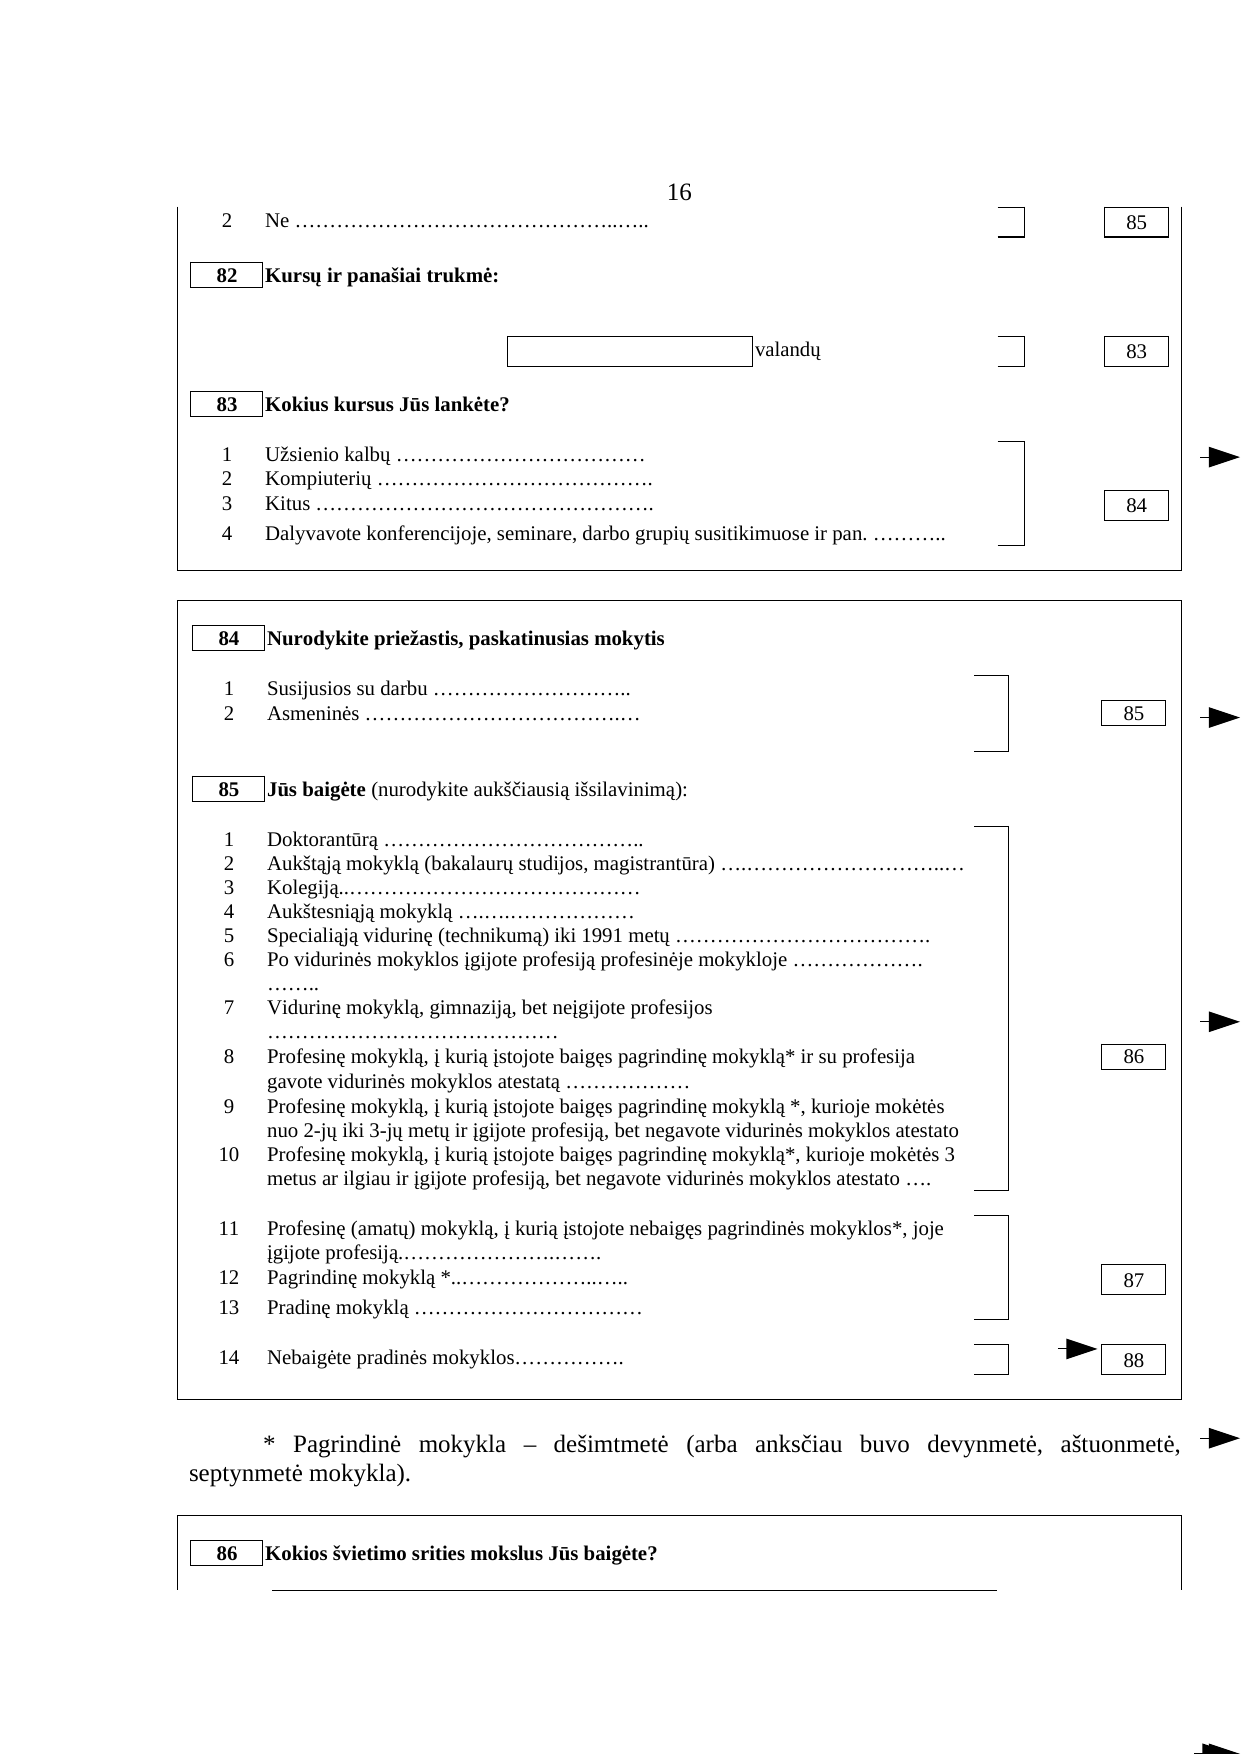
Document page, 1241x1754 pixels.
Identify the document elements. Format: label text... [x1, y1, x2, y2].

table_cell [1105, 441, 1168, 466]
table_cell [974, 899, 1008, 923]
table_cell [1009, 751, 1045, 776]
table_cell [178, 700, 192, 751]
table_cell [1166, 625, 1181, 675]
table_cell [974, 752, 1008, 776]
table_cell [1166, 851, 1181, 875]
table_cell [1166, 700, 1181, 751]
table_cell [1051, 1565, 1085, 1590]
table_cell [1166, 1190, 1181, 1215]
table_cell [1040, 1264, 1101, 1294]
table_cell [1045, 625, 1076, 675]
table_cell Jūs baigėte (nurodykite aukščiausią išsilavinimą): [265, 776, 1166, 826]
table_header [1076, 601, 1166, 625]
table_header [265, 601, 969, 625]
table_cell [974, 1094, 1008, 1142]
table_cell [1168, 545, 1181, 570]
table_cell 5 [193, 923, 265, 947]
table_cell [193, 751, 265, 776]
table_cell [1045, 700, 1102, 751]
table_cell [1166, 875, 1181, 899]
table_cell Asmeninės ……………………………….… [265, 700, 974, 751]
table_cell [1009, 1264, 1040, 1294]
table_cell [1040, 1374, 1076, 1399]
table_cell [998, 238, 1024, 262]
table_cell [1051, 441, 1104, 466]
table_cell [974, 1216, 1008, 1264]
table_header [191, 1516, 263, 1540]
table_cell 13 [193, 1294, 265, 1319]
table_cell [1040, 851, 1102, 875]
table_cell [1168, 262, 1181, 312]
table_cell Aukštesniąją mokyklą ….….……………… [265, 899, 974, 923]
table_cell 85 [193, 777, 264, 801]
table_cell Profesinę (amatų) mokyklą, į kurią įstojote nebaigęs pagrindinės mokyklos*, joje įgijote profesiją.………………….……. [265, 1215, 974, 1264]
table_cell 1 [191, 441, 263, 466]
table_cell 7 [193, 995, 265, 1043]
table_cell [1040, 1190, 1102, 1215]
table_cell [1009, 700, 1045, 751]
table_cell [193, 802, 265, 826]
table_cell [191, 236, 263, 262]
table_cell [178, 1044, 192, 1094]
table_cell Kokios švietimo srities mokslus Jūs baigėte? [263, 1540, 1168, 1565]
table_cell [1025, 466, 1051, 490]
table_cell [1040, 1044, 1102, 1094]
table_cell [178, 262, 191, 312]
table_cell [1102, 675, 1166, 700]
table_cell [1168, 441, 1181, 466]
table_cell [1102, 1142, 1166, 1190]
table_cell 85 [1105, 208, 1168, 236]
table_cell [974, 1044, 1008, 1094]
table_cell [1166, 751, 1181, 776]
table_cell [1009, 1044, 1040, 1094]
table_cell [191, 288, 263, 312]
table_cell [1051, 312, 1080, 336]
table_cell Susijusios su darbu ……………………….. [265, 675, 974, 700]
table_cell [1102, 1118, 1166, 1142]
table_cell [178, 1540, 190, 1565]
table_cell 8 [193, 1044, 265, 1094]
table_cell [1040, 1319, 1102, 1344]
table_cell [1040, 923, 1102, 947]
table_header [997, 1516, 1051, 1540]
table_cell [1105, 521, 1168, 545]
table_cell [998, 312, 1024, 336]
table_cell [974, 676, 1008, 700]
table_cell [1102, 1295, 1166, 1319]
table_cell Kompiuterių …………………………………. [263, 466, 997, 490]
table_cell Aukštąją mokyklą (bakalaurų studijos, magistrantūra) ….………………………..… [265, 851, 974, 875]
table_cell [178, 1565, 191, 1590]
table_cell [1102, 1215, 1166, 1264]
table_cell [1168, 312, 1181, 336]
table_cell [193, 1190, 265, 1215]
table_cell [1166, 1044, 1181, 1094]
table_cell [998, 442, 1024, 466]
table_cell [1085, 1565, 1168, 1590]
table_cell 2 [191, 466, 263, 490]
table_cell [1040, 1215, 1102, 1264]
table_cell [1169, 207, 1181, 236]
table_cell [1024, 1565, 1051, 1590]
table_cell [1166, 995, 1181, 1043]
table_cell [178, 391, 190, 416]
table_cell [178, 545, 191, 570]
table_cell [1080, 416, 1168, 441]
table_cell [1080, 236, 1168, 262]
table_cell [998, 391, 1024, 416]
table_cell [1166, 1344, 1181, 1374]
table_cell [263, 416, 997, 441]
table_cell Kolegiją..…………………………………… [265, 875, 974, 899]
table_cell Pagrindinę mokyklą *..………………..….. [265, 1264, 974, 1294]
table_cell 86 [191, 1541, 262, 1565]
table_cell [1102, 1070, 1166, 1094]
table_cell [178, 1215, 192, 1264]
table_cell [272, 1565, 997, 1590]
table_cell [1051, 416, 1080, 441]
table_cell [974, 995, 1008, 1043]
table_cell [1076, 625, 1166, 675]
table_cell [178, 466, 191, 490]
table_cell [1080, 391, 1168, 416]
table_cell [178, 1319, 192, 1344]
table_cell [1076, 1374, 1166, 1399]
table_header [1051, 1516, 1104, 1540]
table_cell [178, 1094, 192, 1142]
table_cell 1 [193, 675, 265, 700]
table_cell [265, 1374, 984, 1399]
table_cell [178, 851, 192, 875]
table_cell [178, 947, 192, 995]
table_cell Pradinę mokyklą …………………………… [265, 1294, 974, 1319]
table_cell [1102, 1319, 1166, 1344]
table_cell [1024, 391, 1051, 416]
table_cell 2 [193, 851, 265, 875]
table_cell [178, 416, 191, 441]
table_cell [178, 490, 191, 520]
table_cell [1025, 490, 1051, 520]
table_cell [178, 520, 191, 545]
table_cell [1166, 1264, 1181, 1294]
table_header [970, 601, 1045, 625]
table_cell [1040, 899, 1102, 923]
table_cell [974, 700, 1008, 751]
table_cell [998, 337, 1024, 366]
table_cell [998, 208, 1024, 236]
table_cell [191, 336, 263, 366]
table_cell [1102, 947, 1166, 995]
table_cell [1166, 1215, 1181, 1264]
table_cell [1025, 336, 1051, 366]
table_cell [1166, 776, 1181, 826]
table_cell [178, 336, 191, 366]
table_cell [191, 417, 263, 441]
table_cell [178, 923, 192, 947]
table_cell [1169, 490, 1181, 520]
table_cell [1040, 1294, 1102, 1319]
table_cell [1009, 1142, 1040, 1190]
table_cell [1025, 441, 1051, 466]
table_cell Kokius kursus Jūs lankėte? [263, 391, 997, 416]
table_cell [508, 337, 752, 366]
table_header [1166, 601, 1181, 625]
table_cell [1045, 751, 1102, 776]
table_cell [974, 1191, 1008, 1215]
table_cell [1166, 1374, 1181, 1399]
table_cell 2 [191, 207, 263, 236]
table_cell [1166, 826, 1181, 851]
table_cell [1051, 236, 1080, 262]
table_cell 86 [1102, 1045, 1165, 1068]
table_cell [974, 1294, 1008, 1319]
table_cell [998, 367, 1024, 391]
table_cell Specialiąją vidurinę (technikumą) iki 1991 metų ………………………………. [265, 923, 974, 947]
table_cell [263, 312, 997, 336]
table_cell [178, 1190, 192, 1215]
table_cell [1102, 851, 1166, 875]
table_cell [974, 851, 1008, 875]
table_cell [1166, 1142, 1181, 1190]
table_cell [1009, 826, 1040, 851]
table_cell [178, 776, 192, 826]
table_cell [178, 899, 192, 923]
table_header [1105, 1516, 1168, 1540]
table_cell [178, 1294, 192, 1319]
table_cell [1051, 207, 1104, 236]
table_cell [178, 1374, 192, 1399]
table_cell [1009, 1319, 1040, 1344]
table_cell [998, 416, 1024, 441]
table_cell 83 [191, 392, 262, 416]
table_cell 84 [193, 626, 264, 650]
table_cell Vidurinę mokyklą, gimnaziją, bet neįgijote profesijos …………………………………… [265, 995, 974, 1043]
table_cell [1040, 1142, 1102, 1190]
table_cell Ne ………………………………………..….. [263, 207, 997, 236]
table_cell [178, 236, 191, 262]
table_cell [1040, 1094, 1102, 1142]
table_cell Po vidurinės mokyklos įgijote profesiją profesinėje mokykloje ……………….…….. [265, 947, 974, 995]
table_cell [1040, 995, 1102, 1043]
table_cell [1168, 236, 1181, 262]
table_cell [178, 826, 192, 851]
text * Pagrindinė mokykla – dešimtmetė (arba anksčiau buvo devynmetė, aštuonmetė, septynmetė mokykla). [189, 1429, 1181, 1486]
table_cell 87 [1102, 1265, 1165, 1294]
table_cell [974, 1320, 1008, 1344]
table_cell [1009, 1215, 1040, 1264]
table_cell [1080, 312, 1168, 336]
table_cell [263, 366, 997, 391]
table_cell [1025, 520, 1051, 545]
table_cell 4 [191, 520, 263, 545]
table_cell [178, 1142, 192, 1190]
table_cell [178, 1264, 192, 1294]
table_cell [1168, 391, 1181, 416]
table_cell [193, 1319, 265, 1344]
table_cell [974, 1264, 1008, 1294]
table_cell [1051, 391, 1080, 416]
table_cell [263, 545, 997, 570]
table_cell Užsienio kalbų ……………………………… [263, 441, 997, 466]
table_cell [1080, 545, 1168, 570]
table_cell [1024, 236, 1051, 262]
table_header [178, 1516, 191, 1540]
table_cell [178, 675, 192, 700]
table_cell Kitus …………………………………………. [263, 490, 997, 520]
table_cell 85 [1102, 701, 1165, 725]
table_cell Profesinę mokyklą, į kurią įstojote baigęs pagrindinę mokyklą *, kurioje mokėtės nuo 2-jų iki 3-jų metų ir įgijote profesiją, bet negavote vidurinės mokyklos atestato [265, 1094, 974, 1142]
table_cell [1040, 826, 1102, 851]
table_cell 9 [193, 1094, 265, 1142]
table_cell [1009, 675, 1045, 700]
table_cell [974, 1142, 1008, 1190]
table_cell [1009, 1190, 1040, 1215]
table_cell [1009, 1094, 1040, 1142]
table_cell [1102, 1094, 1166, 1118]
table_cell [998, 490, 1024, 520]
table_cell [1102, 899, 1166, 923]
table_cell [1009, 851, 1040, 875]
table_cell 10 [193, 1142, 265, 1190]
table_cell valandų [753, 336, 997, 366]
table_cell [1080, 366, 1168, 391]
table_header [1168, 1516, 1181, 1540]
table_cell [265, 1190, 974, 1215]
table_cell 84 [1105, 491, 1168, 520]
table_cell Nurodykite priežastis, paskatinusias mokytis [265, 625, 969, 675]
table_cell [1009, 1294, 1040, 1319]
table_cell Profesinę mokyklą, į kurią įstojote baigęs pagrindinę mokyklą* ir su profesija gavote vidurinės mokyklos atestatą ……………… [265, 1044, 974, 1094]
table_cell [1102, 923, 1166, 947]
table_cell [998, 520, 1024, 545]
table_cell [1166, 923, 1181, 947]
table_cell [998, 466, 1024, 490]
table_cell [1102, 875, 1166, 899]
table_cell 2 [193, 700, 265, 751]
table_header [1045, 601, 1076, 625]
table_cell [984, 1374, 1014, 1399]
table_cell [1166, 899, 1181, 923]
table_cell [1168, 520, 1181, 545]
table_cell [1015, 1374, 1040, 1399]
table_cell Kursų ir panašiai trukmė: [263, 262, 1168, 312]
table_cell [193, 1374, 265, 1399]
table_cell [1024, 312, 1051, 336]
table_cell [1168, 1540, 1181, 1565]
table_cell 83 [1105, 337, 1168, 366]
table_cell [191, 1565, 272, 1590]
table_cell [970, 625, 1045, 675]
table_cell [265, 751, 974, 776]
table_cell 88 [1102, 1345, 1165, 1374]
table_cell [1051, 545, 1080, 570]
table_cell [1051, 366, 1080, 391]
table_cell [1166, 1319, 1181, 1344]
table_cell [1168, 466, 1181, 490]
table_header [263, 1516, 997, 1540]
table_cell [178, 1344, 192, 1374]
table_cell [1051, 490, 1104, 520]
table_cell [974, 923, 1008, 947]
table_cell [1168, 366, 1181, 391]
table_cell [974, 1345, 1008, 1374]
table_cell [998, 545, 1051, 570]
table_cell 1 [193, 826, 265, 851]
table_cell [1166, 947, 1181, 995]
table_cell [1009, 923, 1040, 947]
table_cell [1051, 336, 1104, 366]
table_cell [1051, 466, 1104, 490]
table_cell 3 [193, 875, 265, 899]
table_cell 3 [191, 490, 263, 520]
table_cell [974, 875, 1008, 899]
table_cell [1009, 1344, 1040, 1374]
table_cell [193, 651, 265, 675]
table_cell [1045, 675, 1102, 700]
table_cell [263, 236, 997, 262]
table_cell [1040, 875, 1102, 899]
table_cell [1169, 336, 1181, 366]
table_cell 12 [193, 1264, 265, 1294]
table_cell [997, 1565, 1024, 1590]
table_cell [178, 312, 191, 336]
table_cell [1102, 726, 1166, 751]
table_cell [1168, 1565, 1181, 1590]
table_cell [191, 366, 263, 391]
table_cell [1009, 947, 1040, 995]
table_cell 4 [193, 899, 265, 923]
table_cell [1051, 520, 1104, 545]
table_cell [974, 827, 1008, 851]
table_cell [265, 1319, 974, 1344]
table_cell [1040, 1344, 1101, 1374]
table_cell [1102, 751, 1166, 776]
table_cell [1040, 947, 1102, 995]
table_cell Dalyvavote konferencijoje, seminare, darbo grupių susitikimuose ir pan. ……….. [263, 520, 997, 545]
table_cell 82 [191, 263, 262, 287]
table_cell 14 [193, 1344, 265, 1374]
table_cell Profesinę mokyklą, į kurią įstojote baigęs pagrindinę mokyklą*, kurioje mokėtės 3 metus ar ilgiau ir įgijote profesiją, bet negavote vidurinės mokyklos atestato …. [265, 1142, 974, 1190]
table_cell [1102, 826, 1166, 851]
table_cell [1102, 995, 1166, 1043]
table_cell [1009, 875, 1040, 899]
table_cell 6 [193, 947, 265, 995]
table_cell [1168, 416, 1181, 441]
table_cell [1009, 995, 1040, 1043]
table_cell [1105, 466, 1168, 490]
table_cell [191, 545, 263, 570]
table_cell Nebaigėte pradinės mokyklos……………. [265, 1344, 974, 1374]
table_cell [178, 751, 192, 776]
table_cell 11 [193, 1215, 265, 1264]
table_cell [1166, 1294, 1181, 1319]
table_cell [178, 995, 192, 1043]
table_cell [263, 336, 507, 366]
table_cell [1024, 416, 1051, 441]
table_cell [178, 441, 191, 466]
table_cell [974, 947, 1008, 995]
table_cell [1024, 366, 1051, 391]
table_header [178, 601, 192, 625]
table_cell [178, 625, 192, 675]
table_header [193, 601, 265, 625]
table_cell [178, 875, 192, 899]
table_cell [1166, 1094, 1181, 1142]
table_cell [191, 312, 263, 336]
table_cell [1102, 1190, 1166, 1215]
table_cell [178, 207, 191, 236]
table_cell Doktorantūrą ……………………………….. [265, 826, 974, 851]
table_cell [1025, 207, 1051, 236]
table_cell [1166, 675, 1181, 700]
table_cell [178, 366, 191, 391]
table_cell [1009, 899, 1040, 923]
